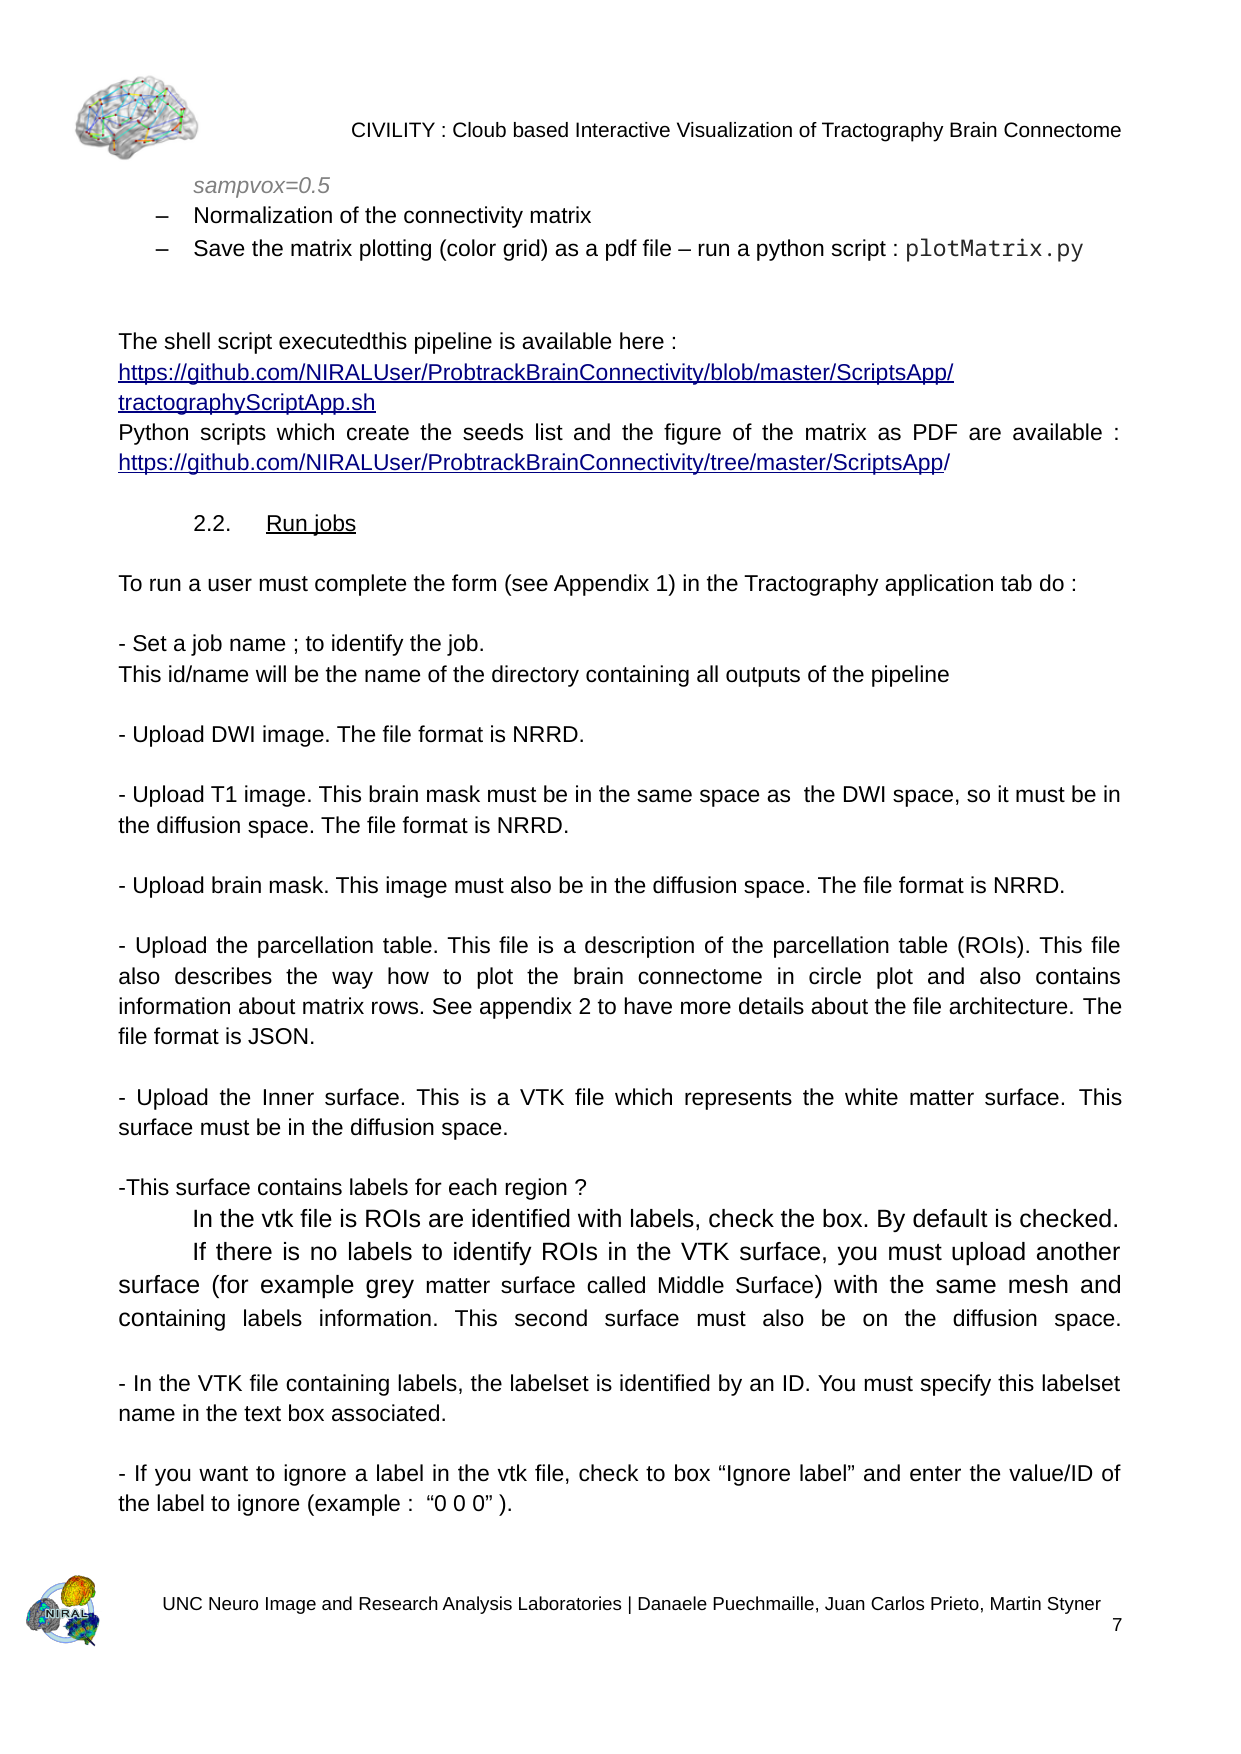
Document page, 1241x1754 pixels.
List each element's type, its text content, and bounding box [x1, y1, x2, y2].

text The shell script executedthis pipeline is available here : https://github.com/NIRALUser/ProbtrackBrainConnectivity/blob/master/ScriptsApp/tractographyScriptApp.sh [118, 328, 1122, 415]
text - Upload the parcellation table. This file is a description of the parcellation table (ROIs). This file also describes the way how to plot the brain connectome in circle plot and also contains information about matrix rows. See appendix 2 to have more details about the file architecture. The file format is JSON. [118, 932, 1122, 1049]
text To run a user must complete the form (see Appendix 1) in the Tractography application tab do : [118, 570, 1122, 596]
text - Upload T1 image. This brain mask must be in the same space as the DWI space, so it must be in the diffusion space. The file format is NRRD. [118, 781, 1122, 838]
text - In the VTK file containing labels, the labelset is identified by an ID. You must specify this labelset name in the text box associated. [118, 1369, 1122, 1426]
text - Upload the Inner surface. This is a VTK file which represents the white matter surface. This surface must be in the diffusion space. [118, 1083, 1122, 1140]
text - Set a job name ; to identify the job. [118, 630, 1122, 657]
text Python scripts which create the seeds list and the figure of the matrix as PDF are available : https://github.com/NIRALUser/ProbtrackBrainConnectivity/tree/master/ScriptsApp/ [118, 419, 1122, 476]
list Run jobs [193, 509, 1122, 536]
picture [17, 1559, 114, 1663]
text - If you want to ignore a label in the vtk file, check to box “Ignore label” and enter the value/ID of the label to ignore (example : “0 0 0” ). [118, 1460, 1122, 1517]
text If there is no labels to identify ROIs in the VTK surface, you must upload another surface (for example grey matter surface called Middle Surface) with the same mesh and containing labels information. This second surface must also be on the diffusion space. [118, 1237, 1122, 1365]
text In the vtk file is ROIs are identified with labels, check the box. By default is checked. [118, 1204, 1122, 1233]
text - Upload brain mask. This image must also be in the diffusion space. The file format is NRRD. [118, 872, 1122, 898]
list sampvox=0.5 [156, 172, 1122, 198]
text - Upload DWI image. The file format is NRRD. [118, 721, 1122, 747]
picture [68, 69, 203, 165]
text -This surface contains labels for each region ? [118, 1174, 1122, 1201]
text This id/name will be the name of the directory containing all outputs of the pipeline [118, 661, 1122, 687]
list Save the matrix plotting (color grid) as a pdf file – run a python script : plotMatrix.py [156, 232, 1122, 263]
list Normalization of the connectivity matrix [156, 202, 1122, 228]
